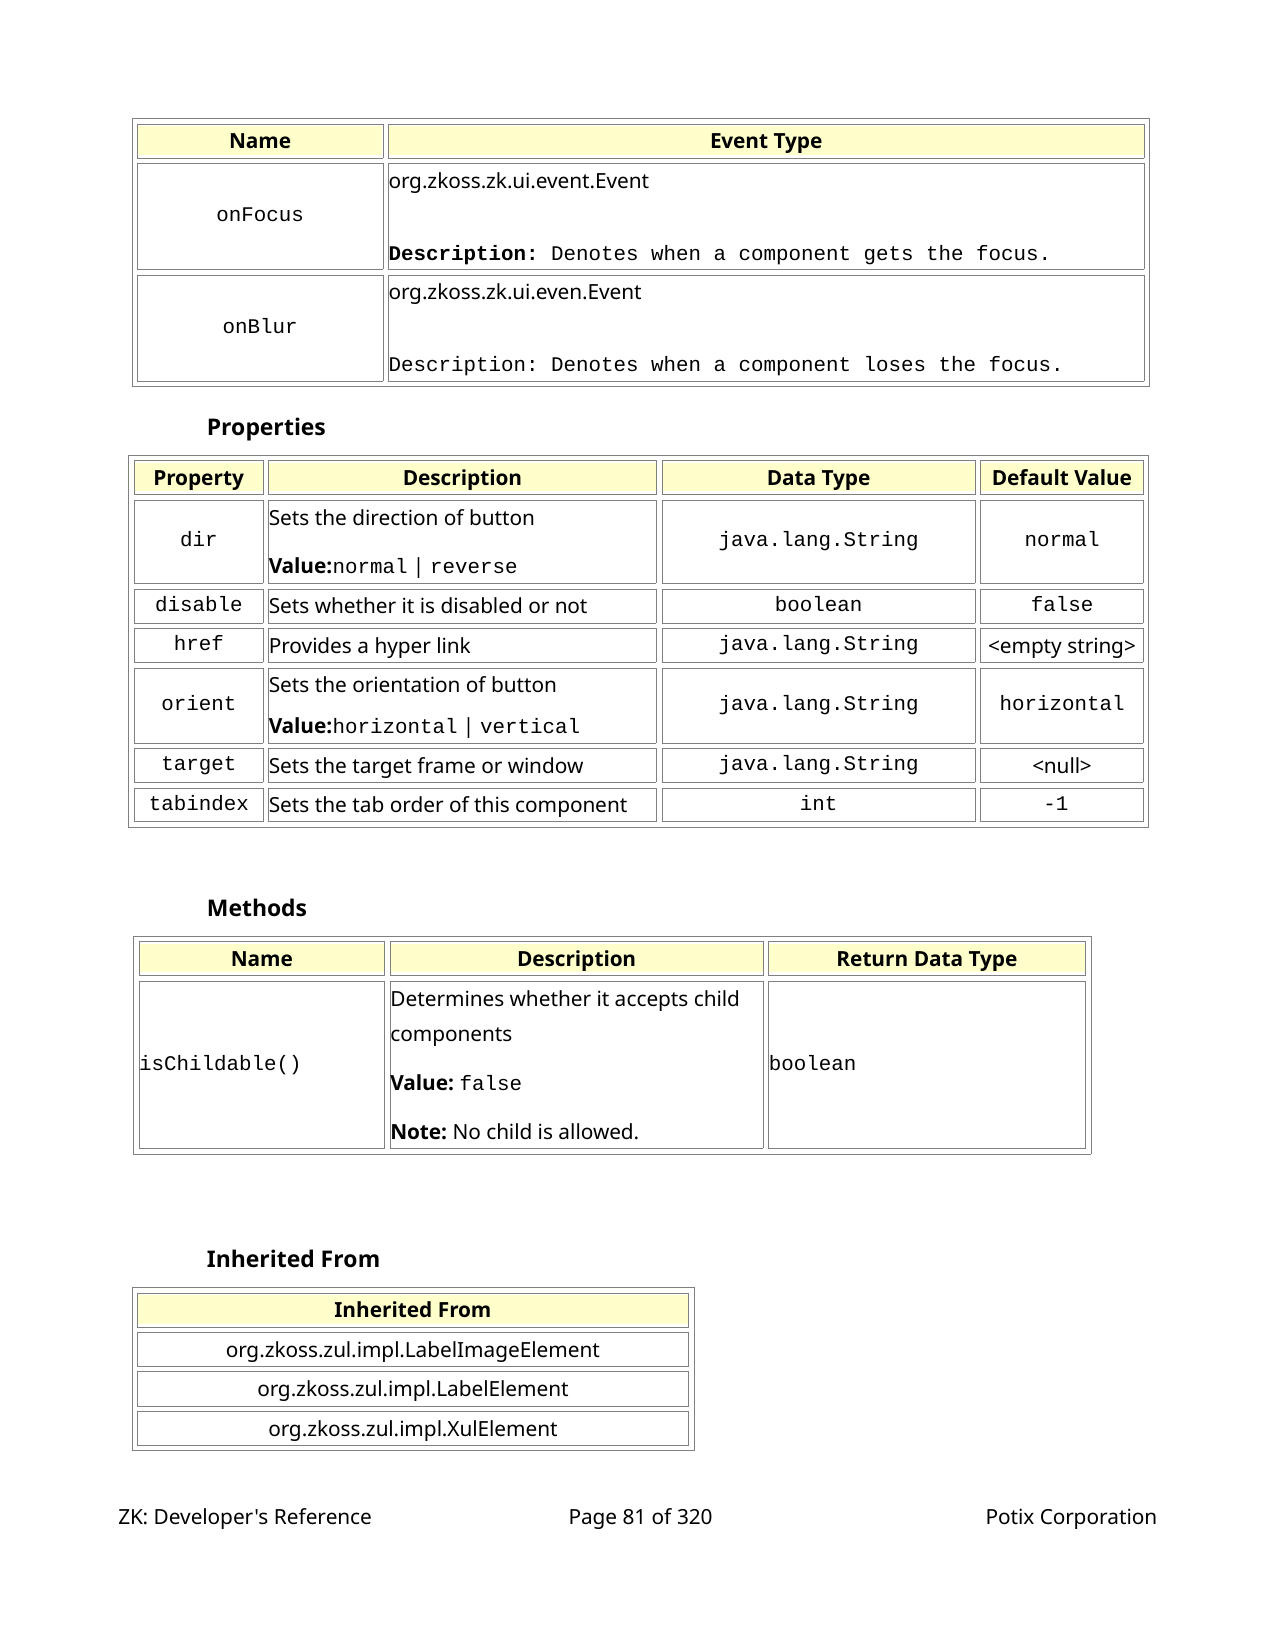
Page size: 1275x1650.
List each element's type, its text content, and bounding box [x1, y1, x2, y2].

table_cell href [131, 623, 266, 662]
table_cell false [978, 583, 1146, 622]
table_cell onBlur [134, 269, 385, 381]
table_cell boolean [659, 583, 978, 622]
table_cell <empty string> [978, 623, 1146, 662]
table_header Return Data Type [766, 937, 1088, 975]
table_cell <null> [978, 743, 1146, 782]
table_cell Sets whether it is disabled or not [266, 583, 659, 622]
table_header Default Value [978, 456, 1146, 494]
subtitle Properties [207, 411, 1157, 442]
table_cell int [659, 782, 978, 821]
table_cell horizontal [978, 662, 1146, 742]
table_cell Determines whether it accepts child components Value: false Note: No child is allowed. [387, 975, 766, 1148]
table_cell java.lang.String [659, 623, 978, 662]
table_cell org.zkoss.zul.impl.LabelImageElement [134, 1327, 691, 1366]
table_cell onFocus [134, 158, 385, 269]
table_cell -1 [978, 782, 1146, 821]
table_cell Sets the direction of button Value:normal | reverse [266, 494, 659, 583]
table_header Event Type [385, 119, 1147, 158]
table_cell orient [131, 662, 266, 742]
table_cell org.zkoss.zk.ui.even.Event Description: Denotes when a component loses the focus. [385, 269, 1147, 381]
table_cell java.lang.String [659, 494, 978, 583]
table_header Inherited From [134, 1288, 691, 1327]
table_cell org.zkoss.zul.impl.LabelElement [134, 1366, 691, 1406]
table_cell Sets the tab order of this component [266, 782, 659, 821]
subtitle Inherited From [207, 1243, 1157, 1274]
table_cell tabindex [131, 782, 266, 821]
table_cell Provides a hyper link [266, 623, 659, 662]
table_cell boolean [766, 975, 1088, 1148]
table_cell isChildable() [136, 975, 387, 1148]
table_cell target [131, 743, 266, 782]
table_cell normal [978, 494, 1146, 583]
table_header Property [131, 456, 266, 494]
table_cell org.zkoss.zk.ui.event.Event Description: Denotes when a component gets the focus. [385, 158, 1147, 269]
table_header Name [136, 937, 387, 975]
table_header Data Type [659, 456, 978, 494]
table_cell java.lang.String [659, 662, 978, 742]
table_cell Sets the target frame or window [266, 743, 659, 782]
table_cell Sets the orientation of button Value:horizontal | vertical [266, 662, 659, 742]
table_cell org.zkoss.zul.impl.XulElement [134, 1406, 691, 1445]
table_header Name [134, 119, 385, 158]
table_header Description [266, 456, 659, 494]
subtitle Methods [207, 892, 1157, 923]
table_cell dir [131, 494, 266, 583]
table_cell java.lang.String [659, 743, 978, 782]
table_header Description [387, 937, 766, 975]
table_cell disable [131, 583, 266, 622]
